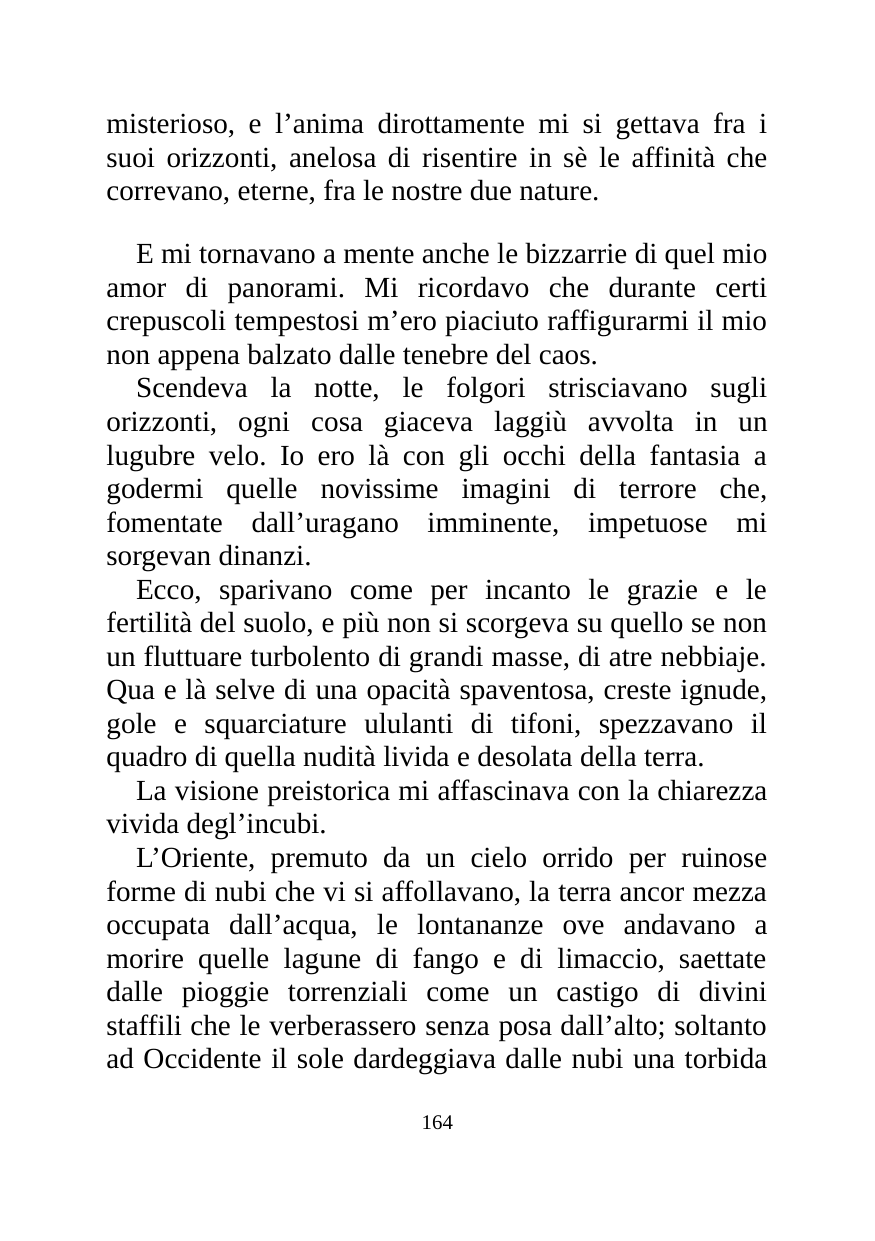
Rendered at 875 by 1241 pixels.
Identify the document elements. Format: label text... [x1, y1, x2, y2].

text misterioso, e l’anima dirottamente mi si gettava fra i suoi orizzonti, anelosa di risentire in sè le affinità che correvano, eterne, fra le nostre due nature. [106, 106, 768, 207]
text La visione preistorica mi affascinava con la chiarezza vivida degl’incubi. [106, 773, 768, 840]
text Ecco, sparivano come per incanto le grazie e le fertilità del suolo, e più non si scorgeva su quello se non un fluttuare turbolento di grandi masse, di atre nebbiaje. Qua e là selve di una opacità spaventosa, creste ignude, gole e squarciature ululanti di tifoni, spezzavano il quadro di quella nudità livida e desolata della terra. [106, 572, 768, 773]
text L’Oriente, premuto da un cielo orrido per ruinose forme di nubi che vi si affollavano, la terra ancor mezza occupata dall’acqua, le lontananze ove andavano a morire quelle lagune di fango e di limaccio, saettate dalle pioggie torrenziali come un castigo di divini staffili che le verberassero senza posa dall’alto; soltanto ad Occidente il sole dardeggiava dalle nubi una torbida [106, 840, 768, 1075]
text E mi tornavano a mente anche le bizzarrie di quel mio amor di panorami. Mi ricordavo che durante certi crepuscoli tempestosi m’ero piaciuto raffigurarmi il mio non appena balzato dalle tenebre del caos. [106, 236, 768, 371]
text Scendeva la notte, le folgori strisciavano sugli orizzonti, ogni cosa giaceva laggiù avvolta in un lugubre velo. Io ero là con gli occhi della fantasia a godermi quelle novissime imagini di terrore che, fomentate dall’uragano imminente, impetuose mi sorgevan dinanzi. [106, 371, 768, 572]
